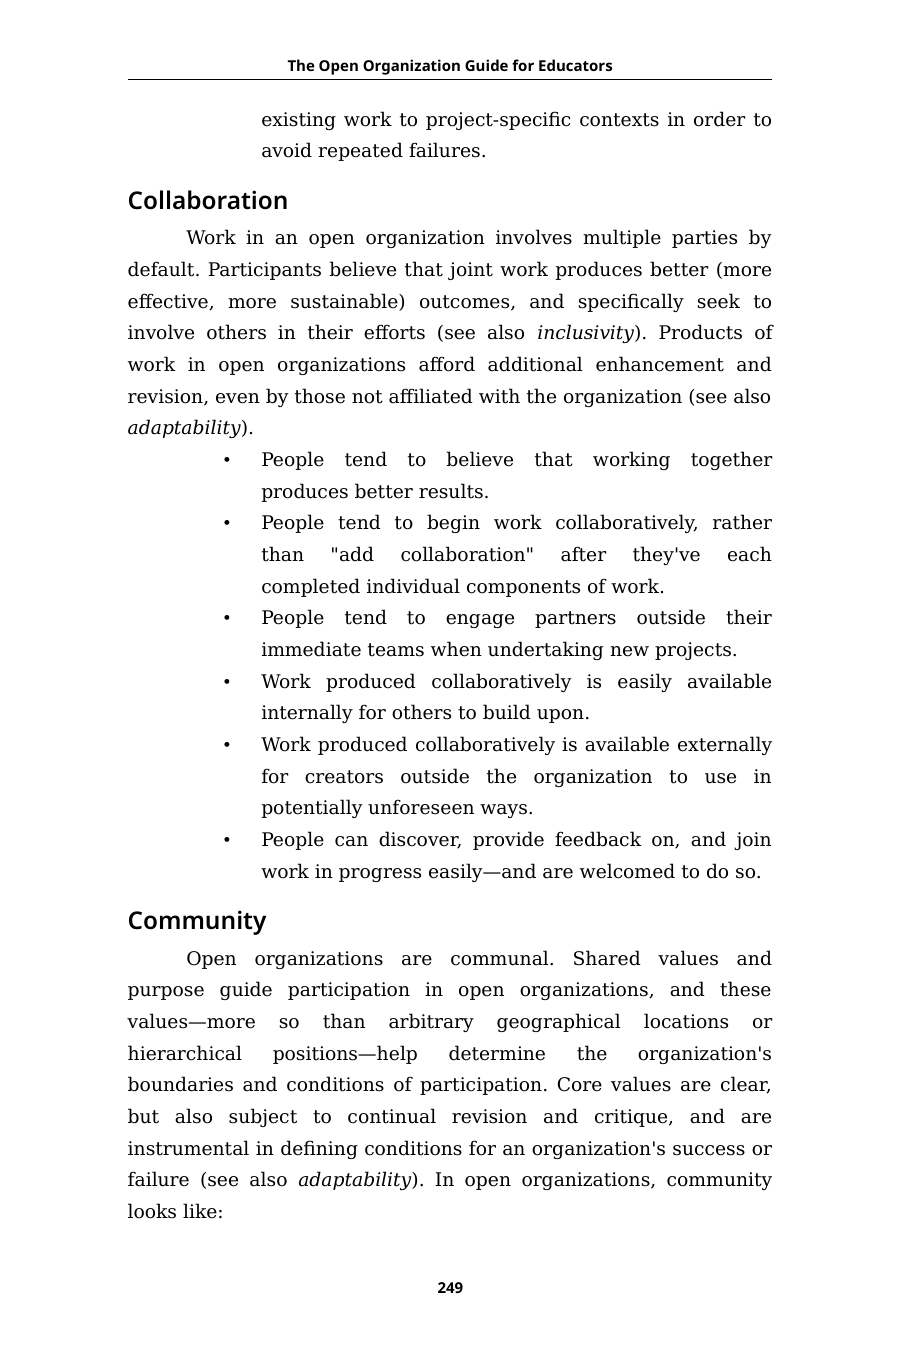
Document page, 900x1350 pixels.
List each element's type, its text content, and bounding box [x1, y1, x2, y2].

list existing work to project-specific contexts in order to avoid repeated failures. [223, 109, 772, 162]
list People tend to begin work collaboratively, rather than "add collaboration" after they've each completed individual components of work. [223, 512, 772, 598]
subtitle Collaboration [127, 187, 772, 215]
list Work produced collaboratively is easily available internally for others to build upon. [223, 671, 772, 724]
list People tend to engage partners outside their immediate teams when undertaking new projects. [223, 607, 772, 661]
text Work in an open organization involves multiple parties by default. Participants believe that joint work produces better (more effective, more sustainable) outcomes, and specifically seek to involve others in their efforts (see also inclusivity). Products of work in open organizations afford additional enhancement and revision, even by those not affiliated with the organization (see also adaptability). [127, 227, 772, 439]
list People can discover, provide feedback on, and join work in progress easily—and are welcomed to do so. [223, 829, 772, 883]
list Work produced collaboratively is available externally for creators outside the organization to use in potentially unforeseen ways. [223, 734, 772, 819]
text Open organizations are communal. Shared values and purpose guide participation in open organizations, and these values—more so than arbitrary geographical locations or hierarchical positions—help determine the organization's boundaries and conditions of participation. Core values are clear, but also subject to continual revision and critique, and are instrumental in defining conditions for an organization's success or failure (see also adaptability). In open organizations, community looks like: [127, 948, 772, 1223]
list People tend to believe that working together produces better results. [223, 449, 772, 503]
subtitle Community [127, 907, 772, 935]
